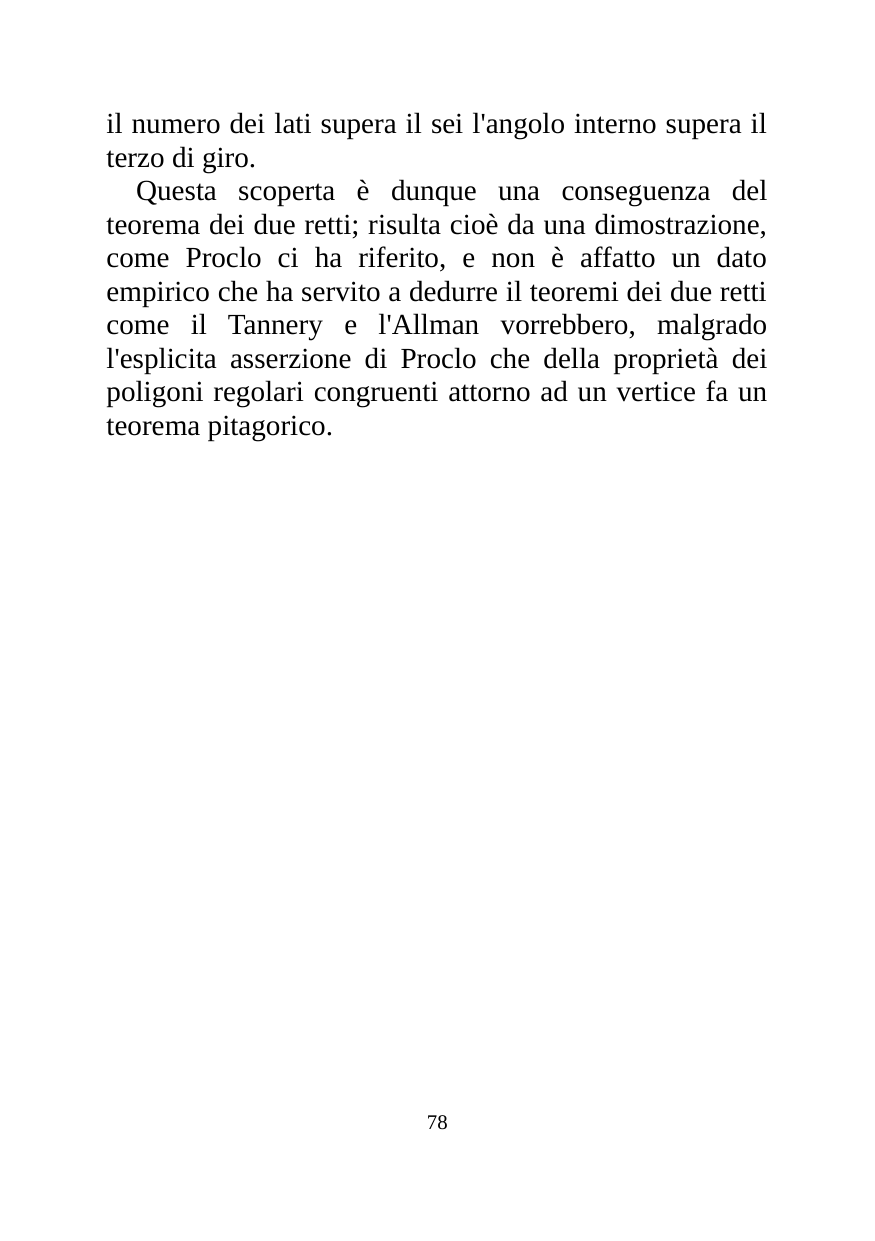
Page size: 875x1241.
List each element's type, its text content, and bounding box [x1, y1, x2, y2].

text il numero dei lati supera il sei l'angolo interno supera il terzo di giro. [106, 106, 768, 173]
text Questa scoperta è dunque una conseguenza del teorema dei due retti; risulta cioè da una dimostrazione, come Proclo ci ha riferito, e non è affatto un dato empirico che ha servito a dedurre il teoremi dei due retti come il Tannery e l'Allman vorrebbero, malgrado l'esplicita asserzione di Proclo che della proprietà dei poligoni regolari congruenti attorno ad un vertice fa un teorema pitagorico. [106, 173, 768, 442]
